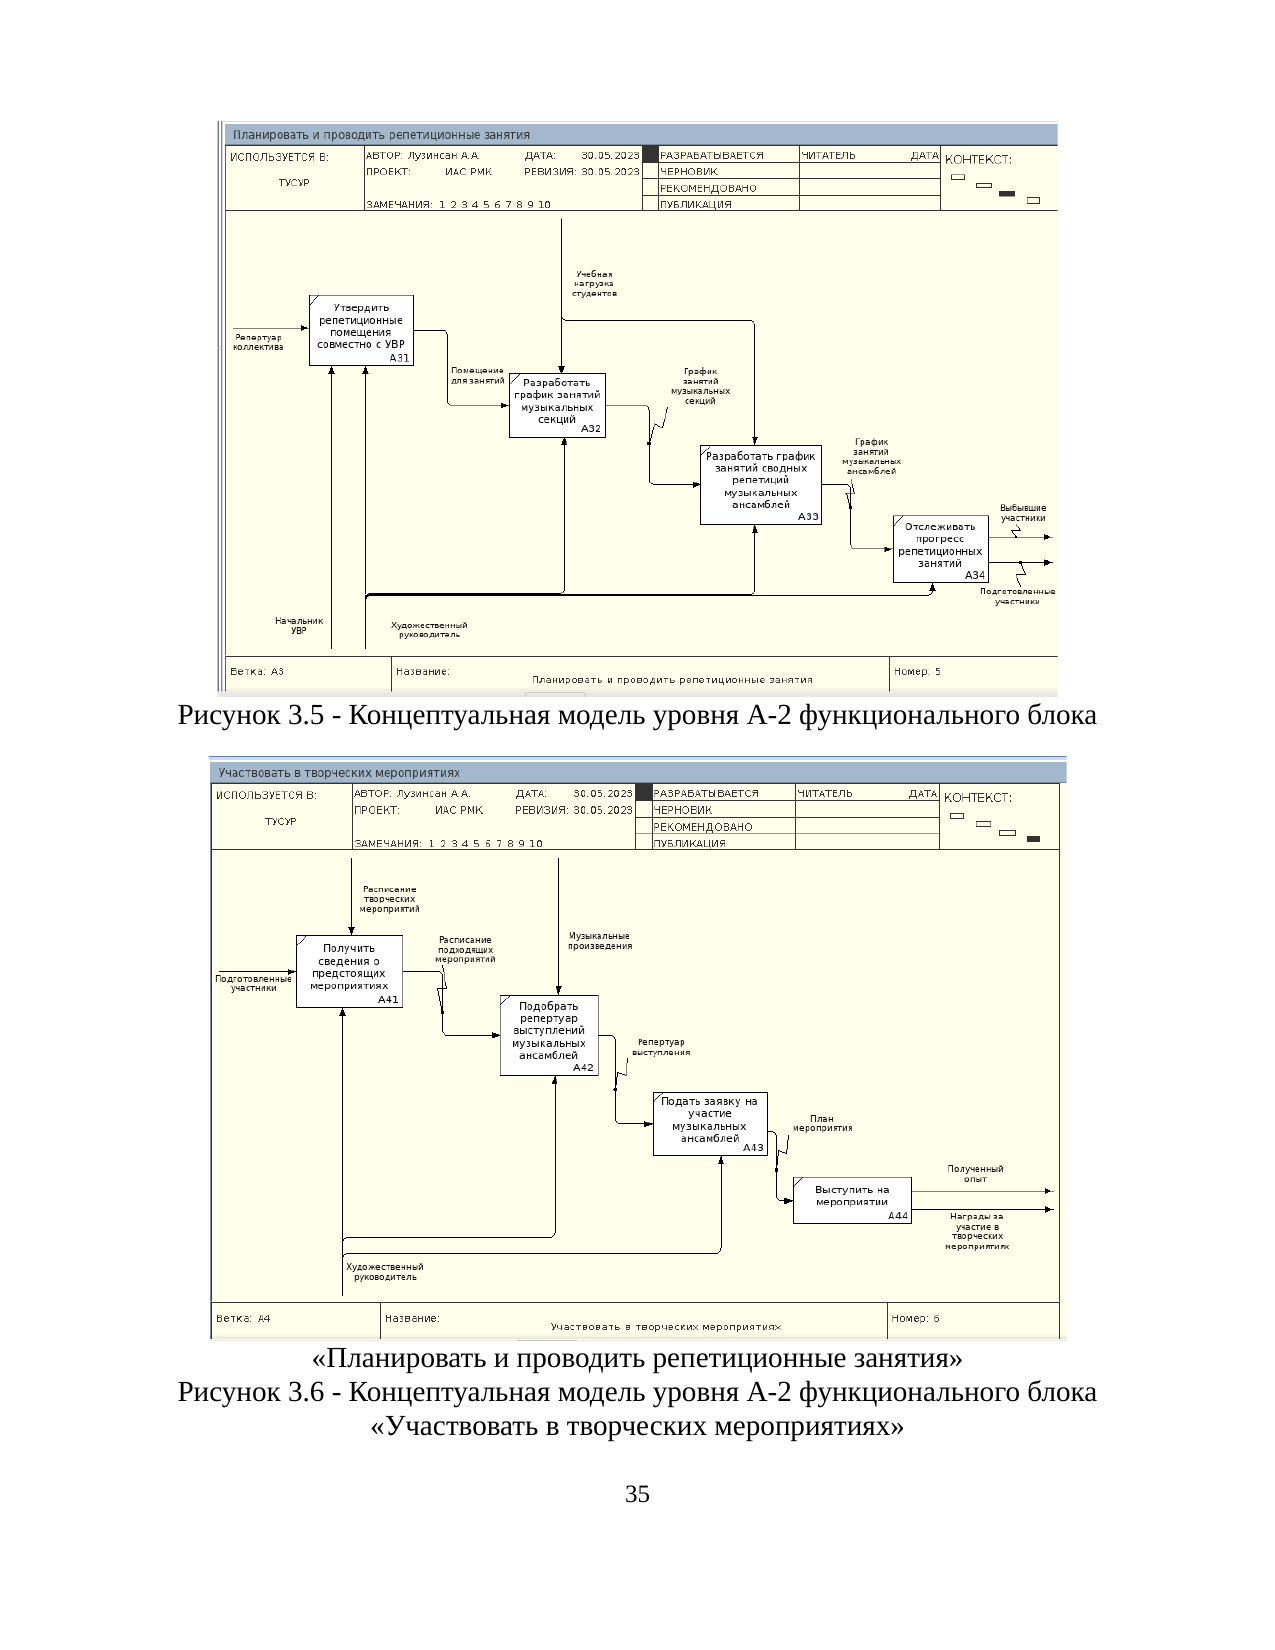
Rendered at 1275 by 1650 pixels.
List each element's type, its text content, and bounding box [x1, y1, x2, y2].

picture [217, 121, 1058, 697]
picture [208, 754, 1067, 1341]
text Рисунок 3.5 - Концептуальная модель уровня А-2 функционального блока «Планировать и проводить репетиционные занятия» [118, 142, 1157, 1374]
text Рисунок 3.6 - Концептуальная модель уровня А-2 функционального блока «Участвовать в творческих мероприятиях» [118, 1374, 1157, 1441]
